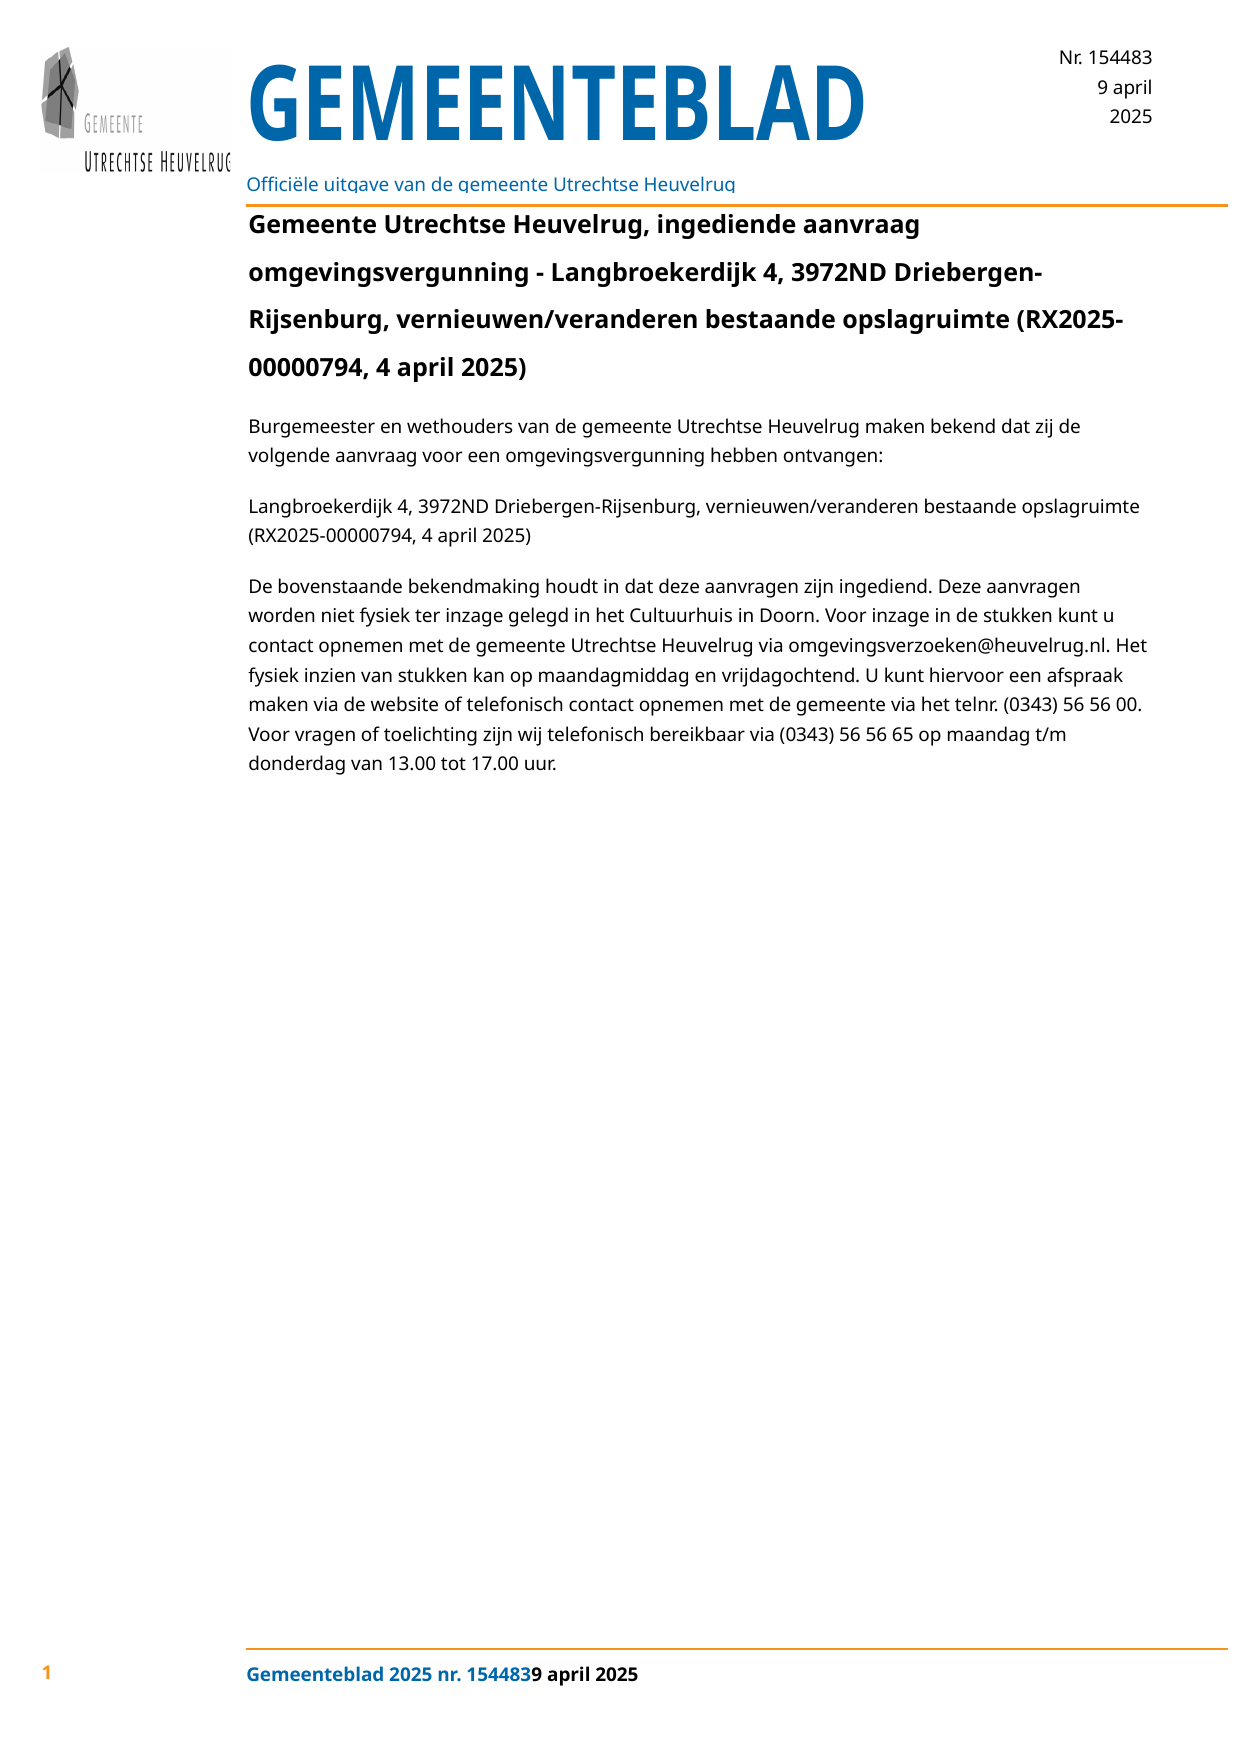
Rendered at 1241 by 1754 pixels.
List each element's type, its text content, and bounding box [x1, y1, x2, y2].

picture [41, 47, 231, 172]
text Langbroekerdijk 4, 3972ND Driebergen-Rijsenburg, vernieuwen/veranderen bestaande opslagruimte (RX2025-00000794, 4 april 2025) [248, 493, 1152, 548]
text De bovenstaande bekendmaking houdt in dat deze aanvragen zijn ingediend. Deze aanvragen worden niet fysiek ter inzage gelegd in het Cultuurhuis in Doorn. Voor inzage in de stukken kunt u contact opnemen met de gemeente Utrechtse Heuvelrug via omgevingsverzoeken@heuvelrug.nl. Het fysiek inzien van stukken kan op maandagmiddag en vrijdagochtend. U kunt hiervoor een afspraak maken via de website of telefonisch contact opnemen met de gemeente via het telnr. (0343) 56 56 00. Voor vragen of toelichting zijn wij telefonisch bereikbaar via (0343) 56 56 65 op maandag t/m donderdag van 13.00 tot 17.00 uur. [248, 573, 1152, 776]
text Burgemeester en wethouders van de gemeente Utrechtse Heuvelrug maken bekend dat zij de volgende aanvraag voor een omgevingsvergunning hebben ontvangen: [248, 413, 1152, 468]
text Gemeente Utrechtse Heuvelrug, ingediende aanvraag omgevingsvergunning - Langbroekerdijk 4, 3972ND Driebergen-Rijsenburg, vernieuwen/veranderen bestaande opslagruimte (RX2025-00000794, 4 april 2025) [248, 207, 1152, 384]
